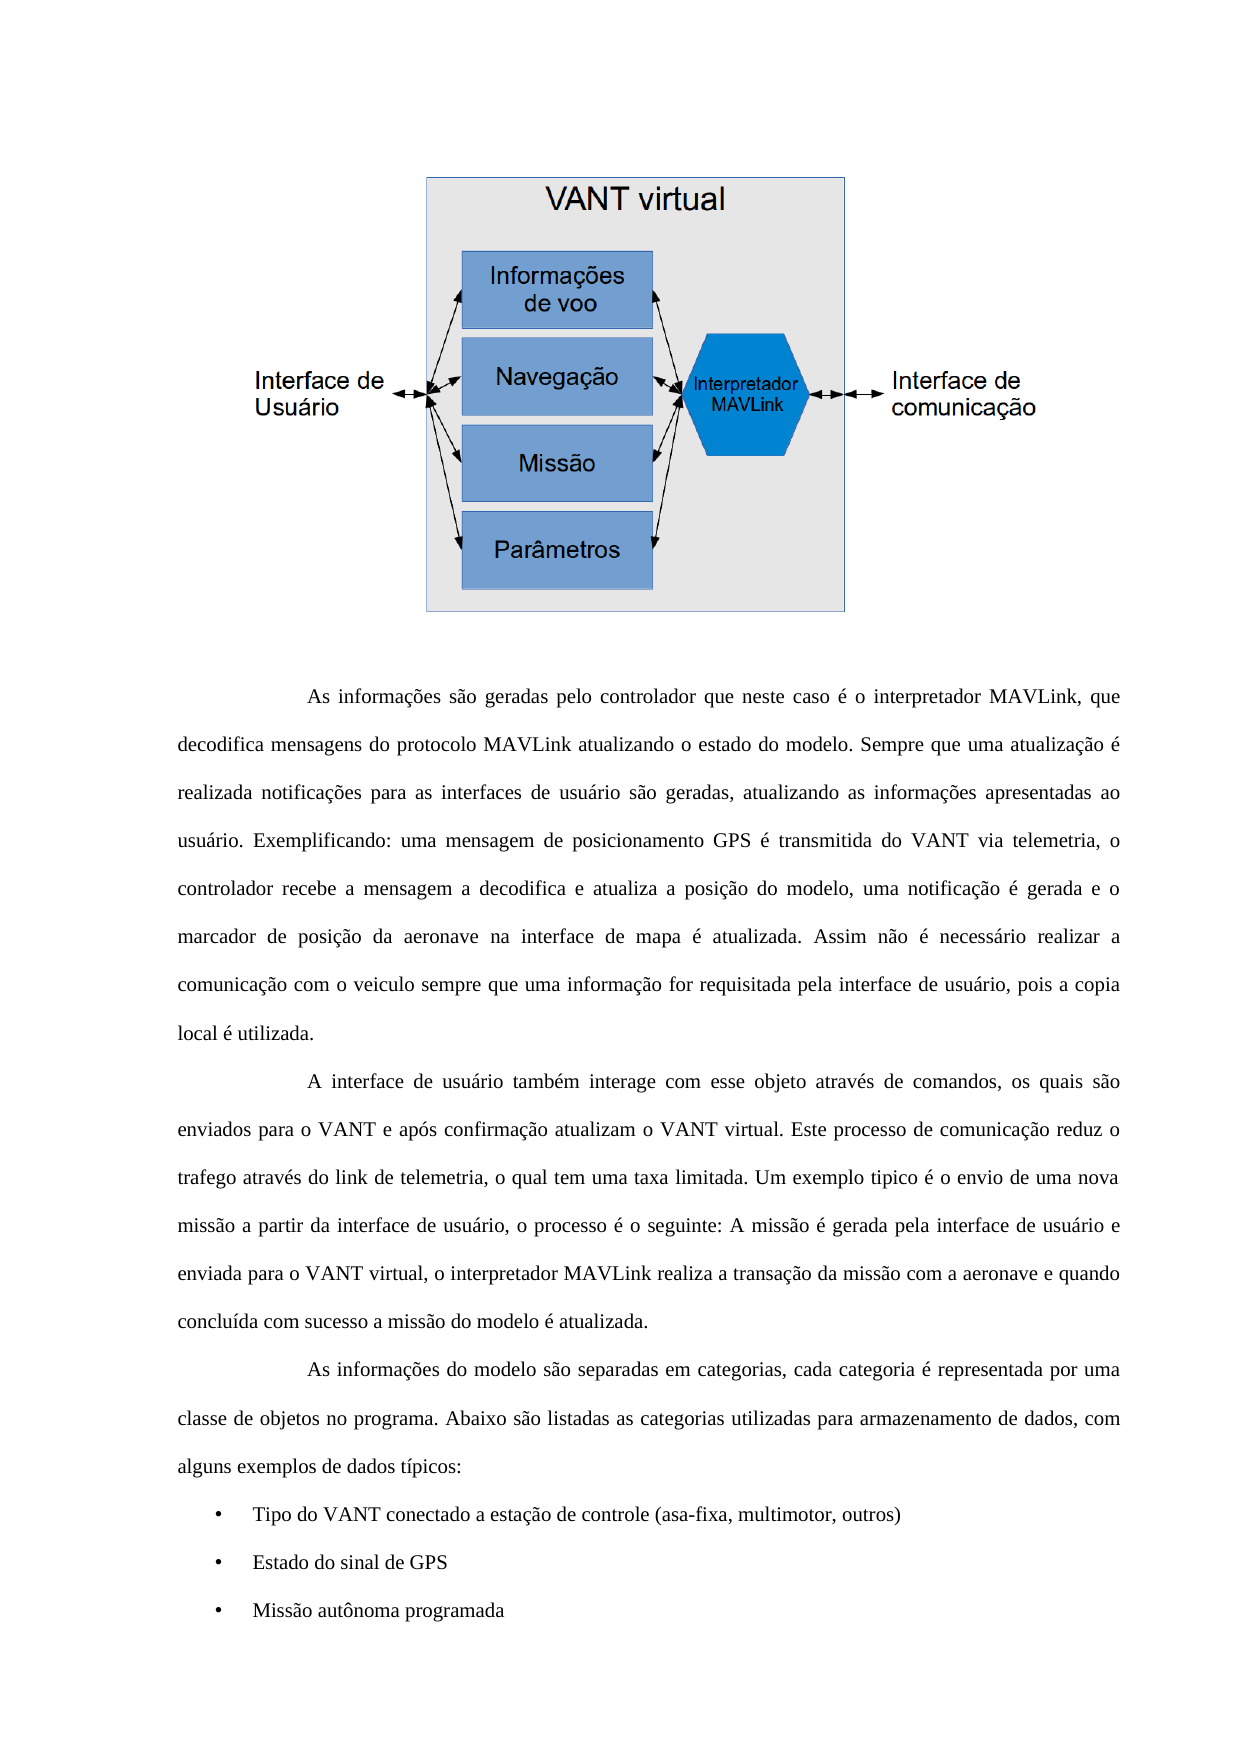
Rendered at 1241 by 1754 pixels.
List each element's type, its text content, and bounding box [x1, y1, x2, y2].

picture [247, 177, 1052, 612]
list Missão autônoma programada [215, 1598, 1121, 1622]
text A interface de usuário também interage com esse objeto através de comandos, os quais são enviados para o VANT e após confirmação atualizam o VANT virtual. Este processo de comunicação reduz o trafego através do link de telemetria, o qual tem uma taxa limitada. Um exemplo tipico é o envio de uma nova missão a partir da interface de usuário, o processo é o seguinte: A missão é gerada pela interface de usuário e enviada para o VANT virtual, o interpretador MAVLink realiza a transação da missão com a aeronave e quando concluída com sucesso a missão do modelo é atualizada. [177, 1068, 1121, 1333]
list Estado do sinal de GPS [215, 1550, 1121, 1574]
text As informações são geradas pelo controlador que neste caso é o interpretador MAVLink, que decodifica mensagens do protocolo MAVLink atualizando o estado do modelo. Sempre que uma atualização é realizada notificações para as interfaces de usuário são geradas, atualizando as informações apresentadas ao usuário. Exemplificando: uma mensagem de posicionamento GPS é transmitida do VANT via telemetria, o controlador recebe a mensagem a decodifica e atualiza a posição do modelo, uma notificação é gerada e o marcador de posição da aeronave na interface de mapa é atualizada. Assim não é necessário realizar a comunicação com o veiculo sempre que uma informação for requisitada pela interface de usuário, pois a copia local é utilizada. [177, 683, 1121, 1044]
list Tipo do VANT conectado a estação de controle (asa-fixa, multimotor, outros) [215, 1502, 1121, 1526]
text As informações do modelo são separadas em categorias, cada categoria é representada por uma classe de objetos no programa. Abaixo são listadas as categorias utilizadas para armazenamento de dados, com alguns exemplos de dados típicos: [177, 1357, 1121, 1478]
